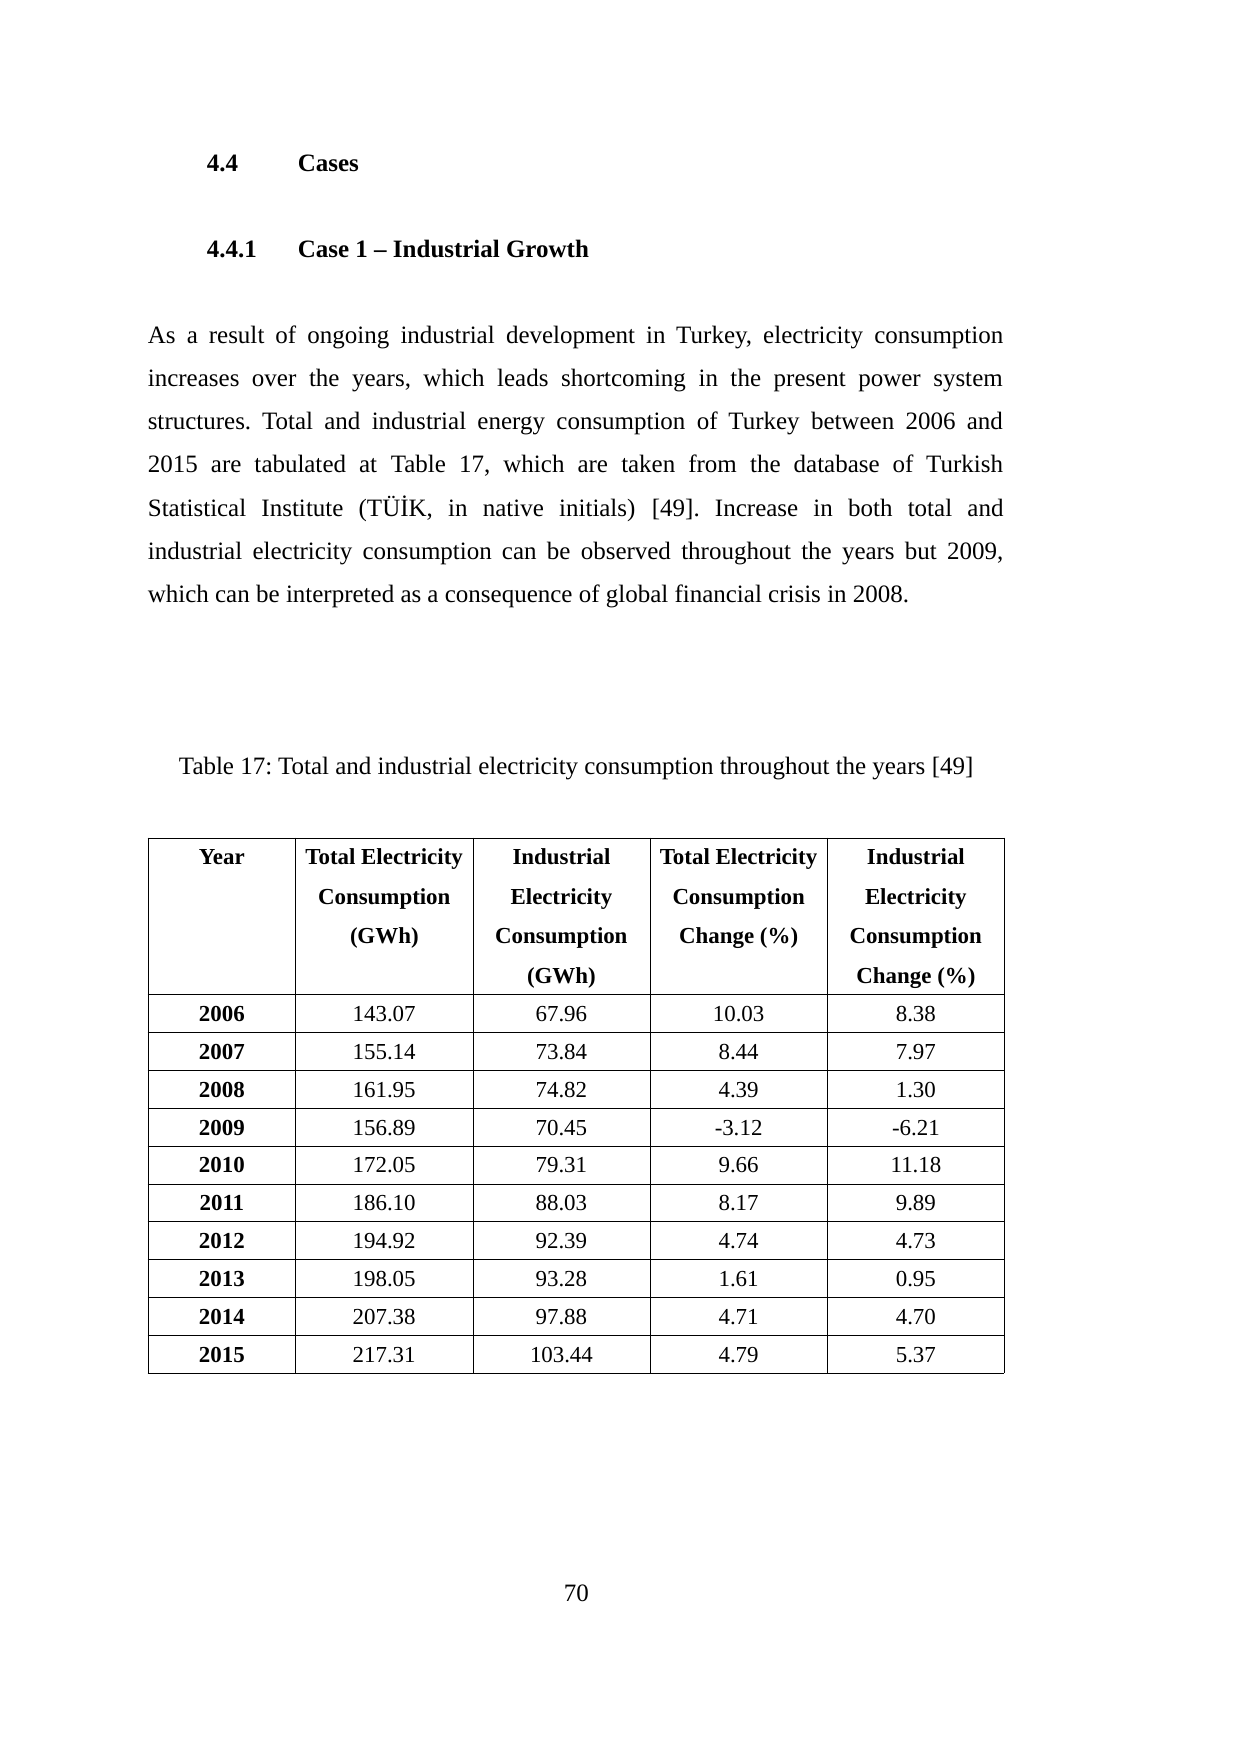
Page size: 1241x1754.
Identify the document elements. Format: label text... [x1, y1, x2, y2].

table_cell 207.38 [296, 1298, 473, 1335]
table_cell 198.05 [296, 1260, 473, 1297]
table_cell 4.71 [651, 1298, 827, 1335]
table_cell 2008 [149, 1071, 295, 1108]
table_cell 93.28 [474, 1260, 650, 1297]
table_cell 2010 [149, 1147, 295, 1183]
table_cell 9.66 [651, 1147, 827, 1183]
table_cell 8.17 [651, 1185, 827, 1221]
table_header Total Electricity Consumption Change (%) [651, 839, 827, 994]
list Cases [207, 148, 1004, 176]
table_header Industrial Electricity Consumption (GWh) [474, 839, 650, 994]
table_cell 2013 [149, 1260, 295, 1297]
table_cell 194.92 [296, 1222, 473, 1259]
table_cell 2011 [149, 1185, 295, 1221]
table_cell 73.84 [474, 1033, 650, 1070]
table_cell 67.96 [474, 995, 650, 1032]
table_cell 8.38 [828, 995, 1004, 1032]
table_cell 2012 [149, 1222, 295, 1259]
table_header Total Electricity Consumption (GWh) [296, 839, 473, 994]
table_cell 8.44 [651, 1033, 827, 1070]
table_cell 9.89 [828, 1185, 1004, 1221]
table_cell 79.31 [474, 1147, 650, 1183]
table_cell 4.73 [828, 1222, 1004, 1259]
table_cell 156.89 [296, 1109, 473, 1146]
table_cell 4.70 [828, 1298, 1004, 1335]
table_cell 217.31 [296, 1336, 473, 1373]
table_cell 4.74 [651, 1222, 827, 1259]
table_cell 11.18 [828, 1147, 1004, 1183]
table_header Year [149, 839, 295, 994]
table_cell 143.07 [296, 995, 473, 1032]
text As a result of ongoing industrial development in Turkey, electricity consumption increases over the years, which leads shortcoming in the present power system structures. Total and industrial energy consumption of Turkey between 2006 and 2015 are tabulated at Table 17, which are taken from the database of Turkish Statistical Institute (TÜİK, in native initials) [49]. Increase in both total and industrial electricity consumption can be observed throughout the years but 2009, which can be interpreted as a consequence of global financial crisis in 2008. [148, 320, 1004, 608]
list Case 1 – Industrial Growth [207, 234, 1004, 263]
table_cell 186.10 [296, 1185, 473, 1221]
table_cell 0.95 [828, 1260, 1004, 1297]
table_cell 161.95 [296, 1071, 473, 1108]
table_cell 88.03 [474, 1185, 650, 1221]
table_cell -3.12 [651, 1109, 827, 1146]
table_cell 172.05 [296, 1147, 473, 1183]
text Table 17: Total and industrial electricity consumption throughout the years [49] [148, 751, 1004, 780]
table_cell 1.61 [651, 1260, 827, 1297]
table_cell 4.39 [651, 1071, 827, 1108]
table_cell 5.37 [828, 1336, 1004, 1373]
table_cell 4.79 [651, 1336, 827, 1373]
table_cell 103.44 [474, 1336, 650, 1373]
table_cell 10.03 [651, 995, 827, 1032]
table_cell 155.14 [296, 1033, 473, 1070]
table_header Industrial Electricity Consumption Change (%) [828, 839, 1004, 994]
table_cell 2007 [149, 1033, 295, 1070]
table_cell 7.97 [828, 1033, 1004, 1070]
table_cell 2006 [149, 995, 295, 1032]
table_cell 97.88 [474, 1298, 650, 1335]
table_cell 70.45 [474, 1109, 650, 1146]
table_cell 2015 [149, 1336, 295, 1373]
table_cell 2009 [149, 1109, 295, 1146]
table_cell 2014 [149, 1298, 295, 1335]
table_cell 74.82 [474, 1071, 650, 1108]
table_cell -6.21 [828, 1109, 1004, 1146]
table_cell 92.39 [474, 1222, 650, 1259]
table_cell 1.30 [828, 1071, 1004, 1108]
